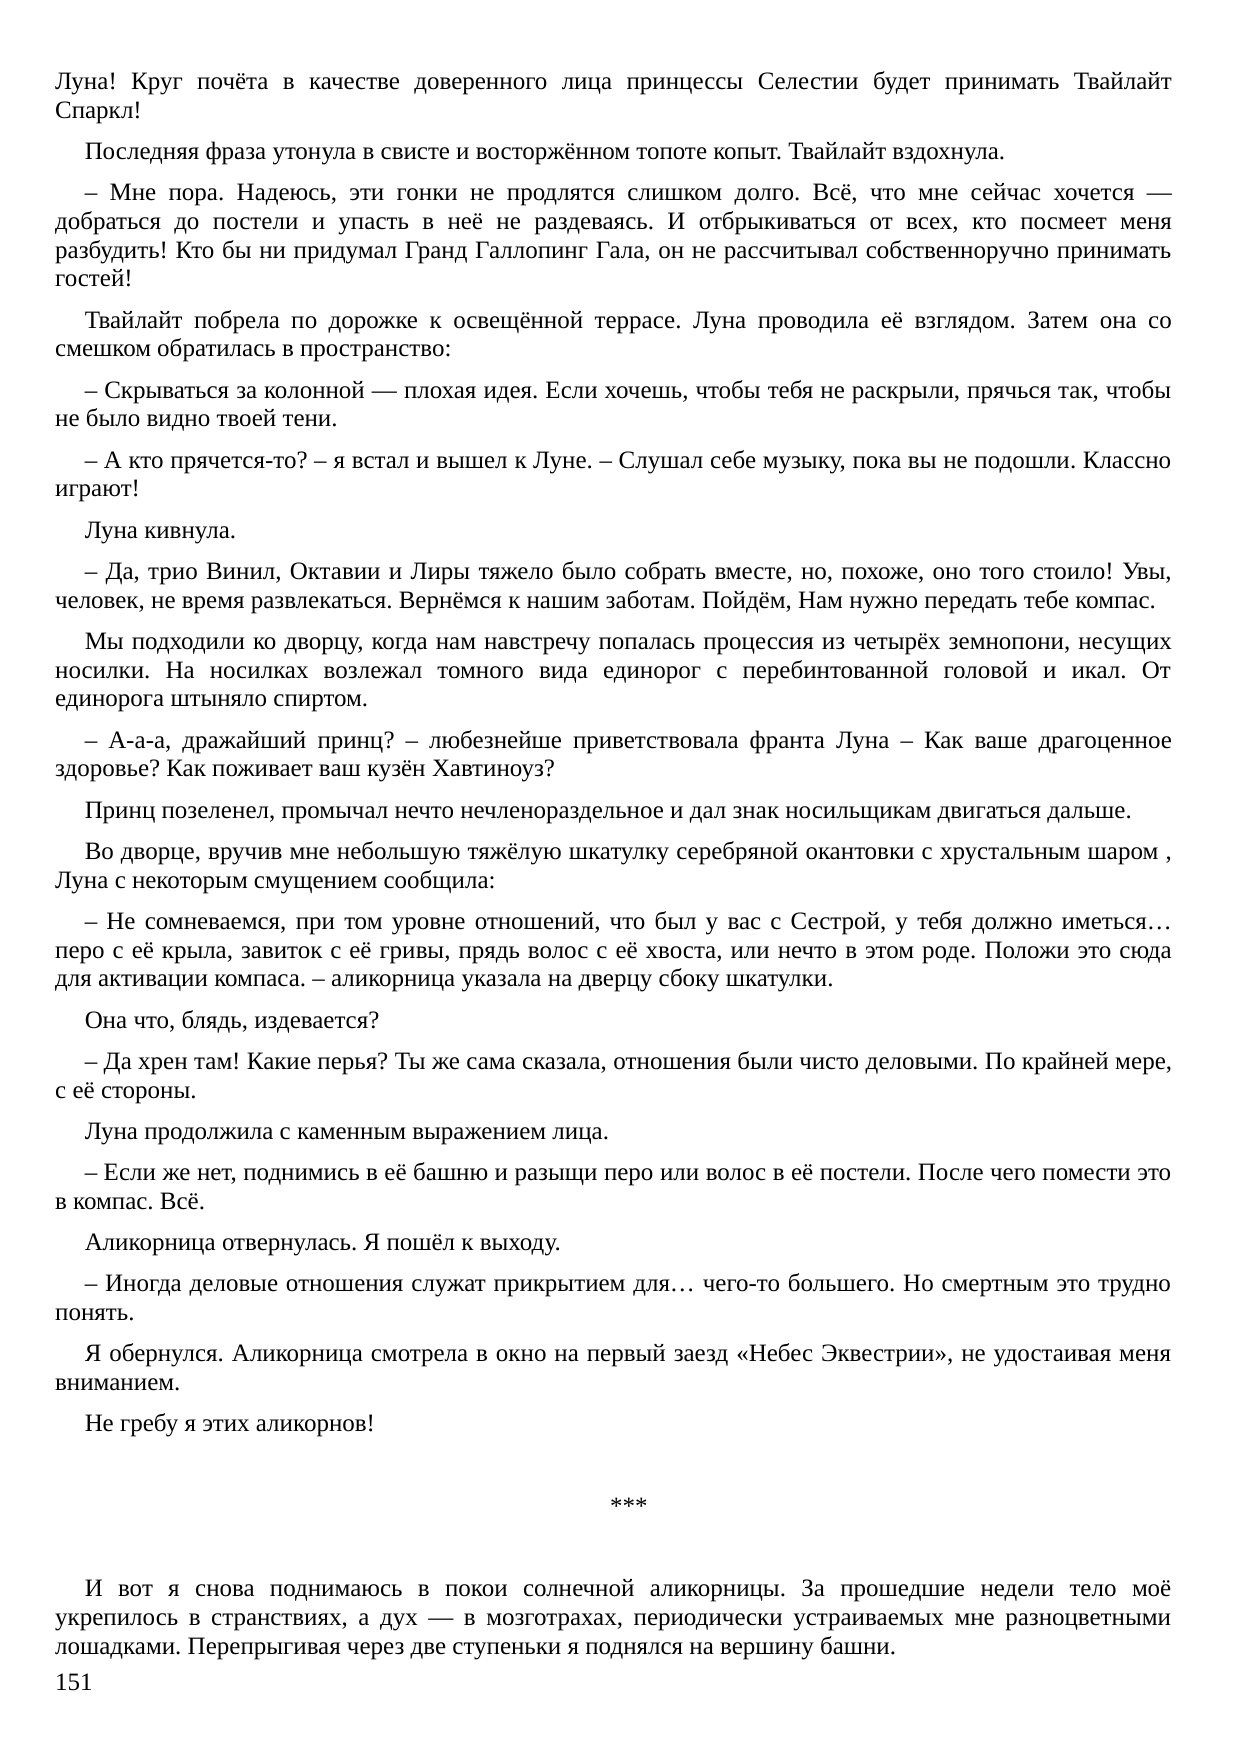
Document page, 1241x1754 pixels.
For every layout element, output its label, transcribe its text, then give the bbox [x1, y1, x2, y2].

text – Если же нет, поднимись в её башню и разыщи перо или волос в её постели. После чего помести это в компас. Всё. [55, 1157, 1173, 1215]
text Аликорница отвернулась. Я пошёл к выходу. [55, 1227, 1173, 1256]
text Не гребу я этих аликорнов! [55, 1408, 1173, 1437]
text Она что, блядь, издевается? [55, 1005, 1173, 1033]
text – А кто прячется-то? – я встал и вышел к Луне. – Слушал себе музыку, пока вы не подошли. Классно играют! [55, 445, 1173, 502]
text – Да, трио Винил, Октавии и Лиры тяжело было собрать вместе, но, похоже, оно того стоило! Увы, человек, не время развлекаться. Вернёмся к нашим заботам. Пойдём, Нам нужно передать тебе компас. [55, 556, 1173, 613]
text Луна кивнула. [55, 515, 1173, 543]
text – Да хрен там! Какие перья? Ты же сама сказала, отношения были чисто деловыми. По крайней мере, с её стороны. [55, 1046, 1173, 1103]
text Во дворце, вручив мне небольшую тяжёлую шкатулку серебряной окантовки с хрустальным шаром , Луна с некоторым смущением сообщила: [55, 836, 1173, 893]
text – Иногда деловые отношения служат прикрытием для… чего-то большего. Но смертным это трудно понять. [55, 1268, 1173, 1326]
text – А-а-а, дражайший принц? – любезнейше приветствовала франта Луна – Как ваше драгоценное здоровье? Как поживает ваш кузён Хавтиноуз? [55, 725, 1173, 782]
text Луна! Круг почёта в качестве доверенного лица принцессы Селестии будет принимать Твайлайт Спаркл! [55, 66, 1173, 123]
text Я обернулся. Аликорница смотрела в окно на первый заезд «Небес Эквестрии», не удостаивая меня вниманием. [55, 1338, 1173, 1396]
text Луна продолжила с каменным выражением лица. [55, 1116, 1173, 1145]
text – Скрываться за колонной — плохая идея. Если хочешь, чтобы тебя не раскрыли, прячься так, чтобы не было видно твоей тени. [55, 375, 1173, 432]
text Последняя фраза утонула в свисте и восторжённом топоте копыт. Твайлайт вздохнула. [55, 136, 1173, 165]
text И вот я снова поднимаюсь в покои солнечной аликорницы. За прошедшие недели тело моё укрепилось в странствиях, а дух — в мозготрахах, периодически устраиваемых мне разноцветными лошадками. Перепрыгивая через две ступеньки я поднялся на вершину башни. [55, 1573, 1173, 1660]
text Мы подходили ко дворцу, когда нам навстречу попалась процессия из четырёх земнопони, несущих носилки. На носилках возлежал томного вида единорог с перебинтованной головой и икал. От единорога штыняло спиртом. [55, 626, 1173, 712]
text – Мне пора. Надеюсь, эти гонки не продлятся слишком долго. Всё, что мне сейчас хочется — добраться до постели и упасть в неё не раздеваясь. И отбрыкиваться от всех, кто посмеет меня разбудить! Кто бы ни придумал Гранд Галлопинг Гала, он не рассчитывал собственноручно принимать гостей! [55, 177, 1173, 292]
text Принц позеленел, промычал нечто нечленораздельное и дал знак носильщикам двигаться дальше. [55, 795, 1173, 823]
text *** [55, 1491, 1173, 1520]
text – Не сомневаемся, при том уровне отношений, что был у вас с Сестрой, у тебя должно иметься… перо с её крыла, завиток с её гривы, прядь волос с её хвоста, или нечто в этом роде. Положи это сюда для активации компаса. – аликорница указала на дверцу сбоку шкатулки. [55, 906, 1173, 992]
text Твайлайт побрела по дорожке к освещённой террасе. Луна проводила её взглядом. Затем она со смешком обратилась в пространство: [55, 305, 1173, 362]
